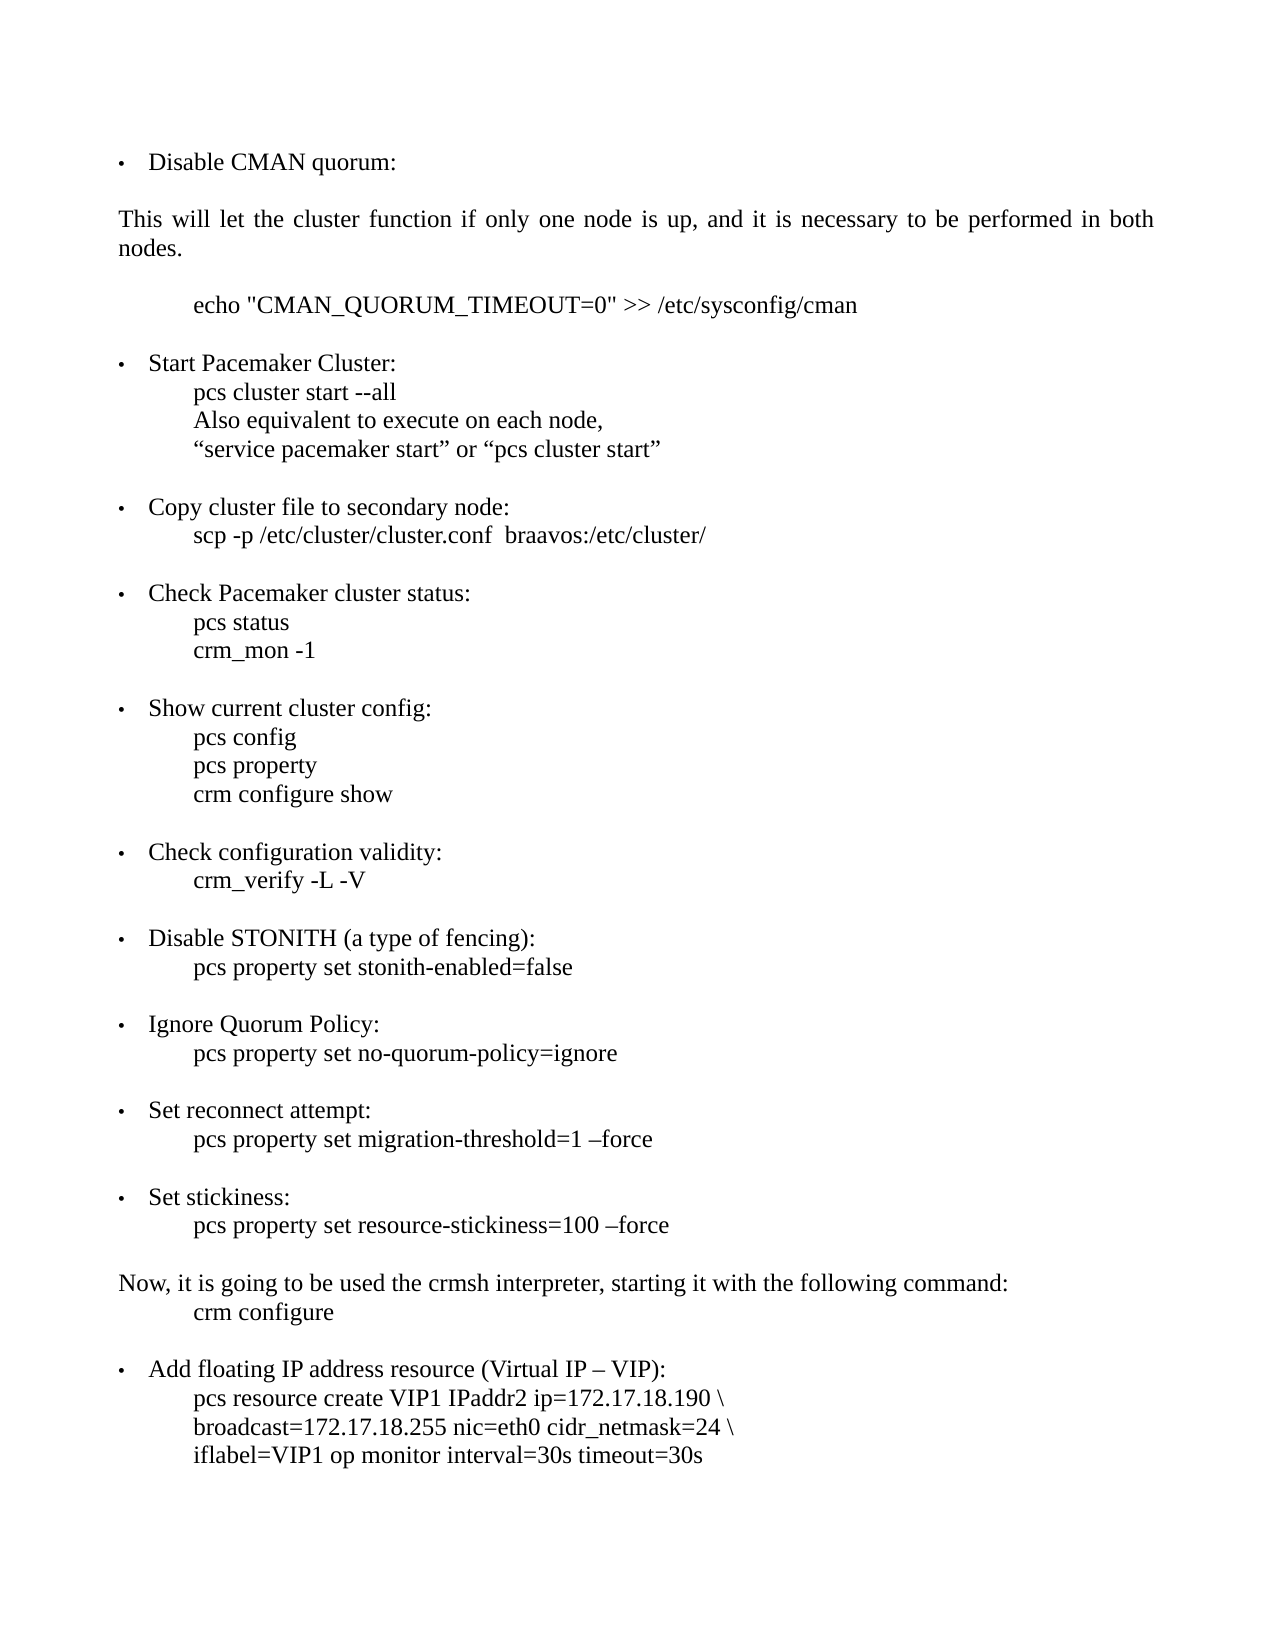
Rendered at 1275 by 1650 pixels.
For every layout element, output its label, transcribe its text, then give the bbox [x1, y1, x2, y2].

text Also equivalent to execute on each node, [118, 406, 1157, 434]
text pcs property set migration-threshold=1 –force [118, 1124, 1157, 1153]
list Disable STONITH (a type of fencing): [118, 923, 1157, 952]
text scp -p /etc/cluster/cluster.conf braavos:/etc/cluster/ [118, 521, 1157, 549]
text crm_mon -1 [118, 636, 1157, 664]
text broadcast=172.17.18.255 nic=eth0 cidr_netmask=24 \ [118, 1412, 1157, 1441]
text This will let the cluster function if only one node is up, and it is necessary to be performed in both nodes. [118, 204, 1157, 262]
list Ignore Quorum Policy: [118, 1009, 1157, 1038]
text pcs property set no-quorum-policy=ignore [118, 1038, 1157, 1067]
list Set reconnect attempt: [118, 1096, 1157, 1124]
text pcs cluster start --all [118, 377, 1157, 406]
text pcs resource create VIP1 IPaddr2 ip=172.17.18.190 \ [118, 1383, 1157, 1412]
text pcs property [118, 751, 1157, 779]
text echo "CMAN_QUORUM_TIMEOUT=0" >> /etc/sysconfig/cman [118, 291, 1157, 319]
text crm configure [118, 1297, 1157, 1326]
list Start Pacemaker Cluster: [118, 348, 1157, 377]
text pcs config [118, 722, 1157, 751]
list Add floating IP address resource (Virtual IP – VIP): [118, 1354, 1157, 1383]
list Show current cluster config: [118, 693, 1157, 722]
text crm configure show [118, 779, 1157, 808]
list Check configuration validity: [118, 837, 1157, 866]
text crm_verify -L -V [118, 866, 1157, 894]
text “service pacemaker start” or “pcs cluster start” [118, 434, 1157, 463]
text pcs property set resource-stickiness=100 –force [118, 1211, 1157, 1239]
text Now, it is going to be used the crmsh interpreter, starting it with the following command: [118, 1268, 1157, 1297]
list Disable CMAN quorum: [118, 147, 1157, 176]
text pcs status [118, 607, 1157, 636]
list Set stickiness: [118, 1182, 1157, 1211]
text iflabel=VIP1 op monitor interval=30s timeout=30s [118, 1441, 1157, 1469]
list Check Pacemaker cluster status: [118, 578, 1157, 607]
list Copy cluster file to secondary node: [118, 492, 1157, 521]
text pcs property set stonith-enabled=false [118, 952, 1157, 981]
